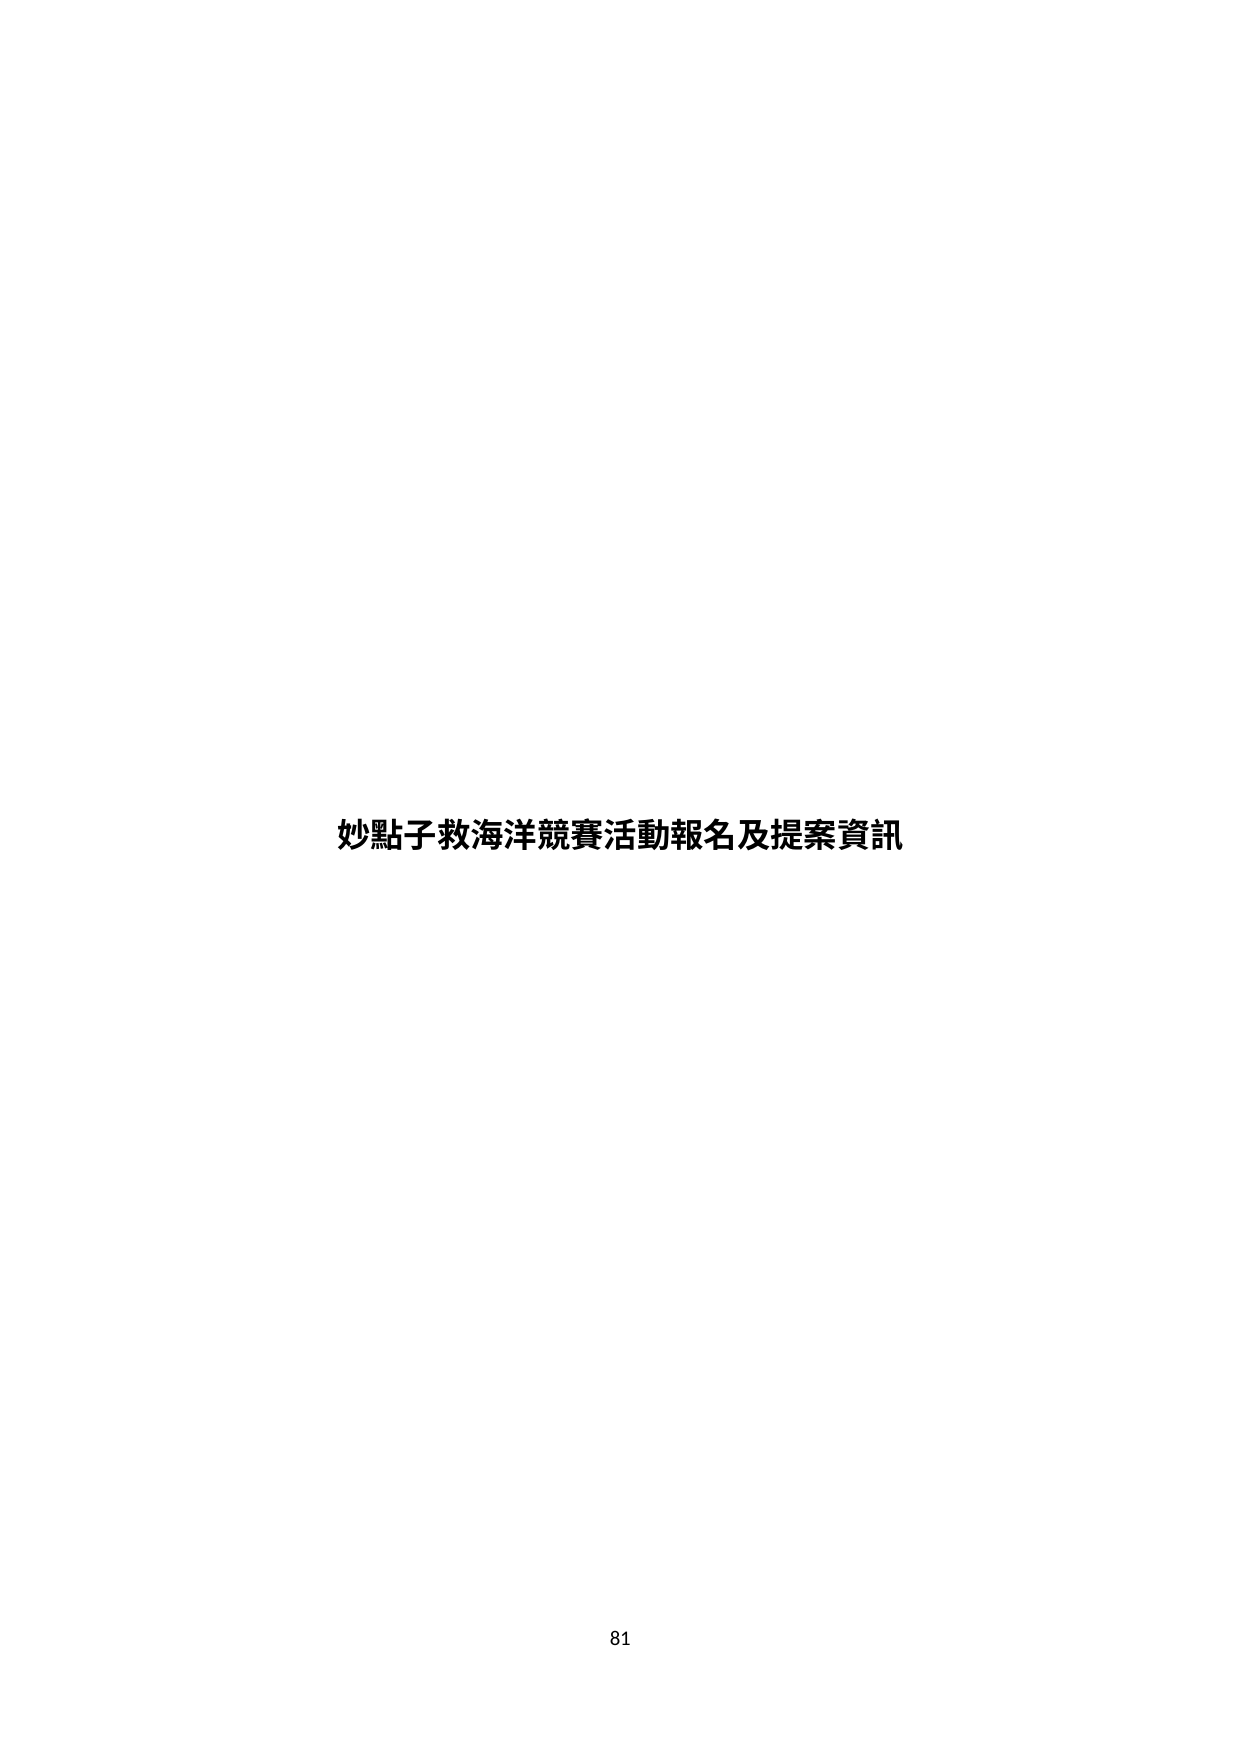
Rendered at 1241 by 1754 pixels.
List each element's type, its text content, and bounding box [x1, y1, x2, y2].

text 妙點子救海洋競賽活動報名及提案資訊 [148, 810, 1092, 856]
